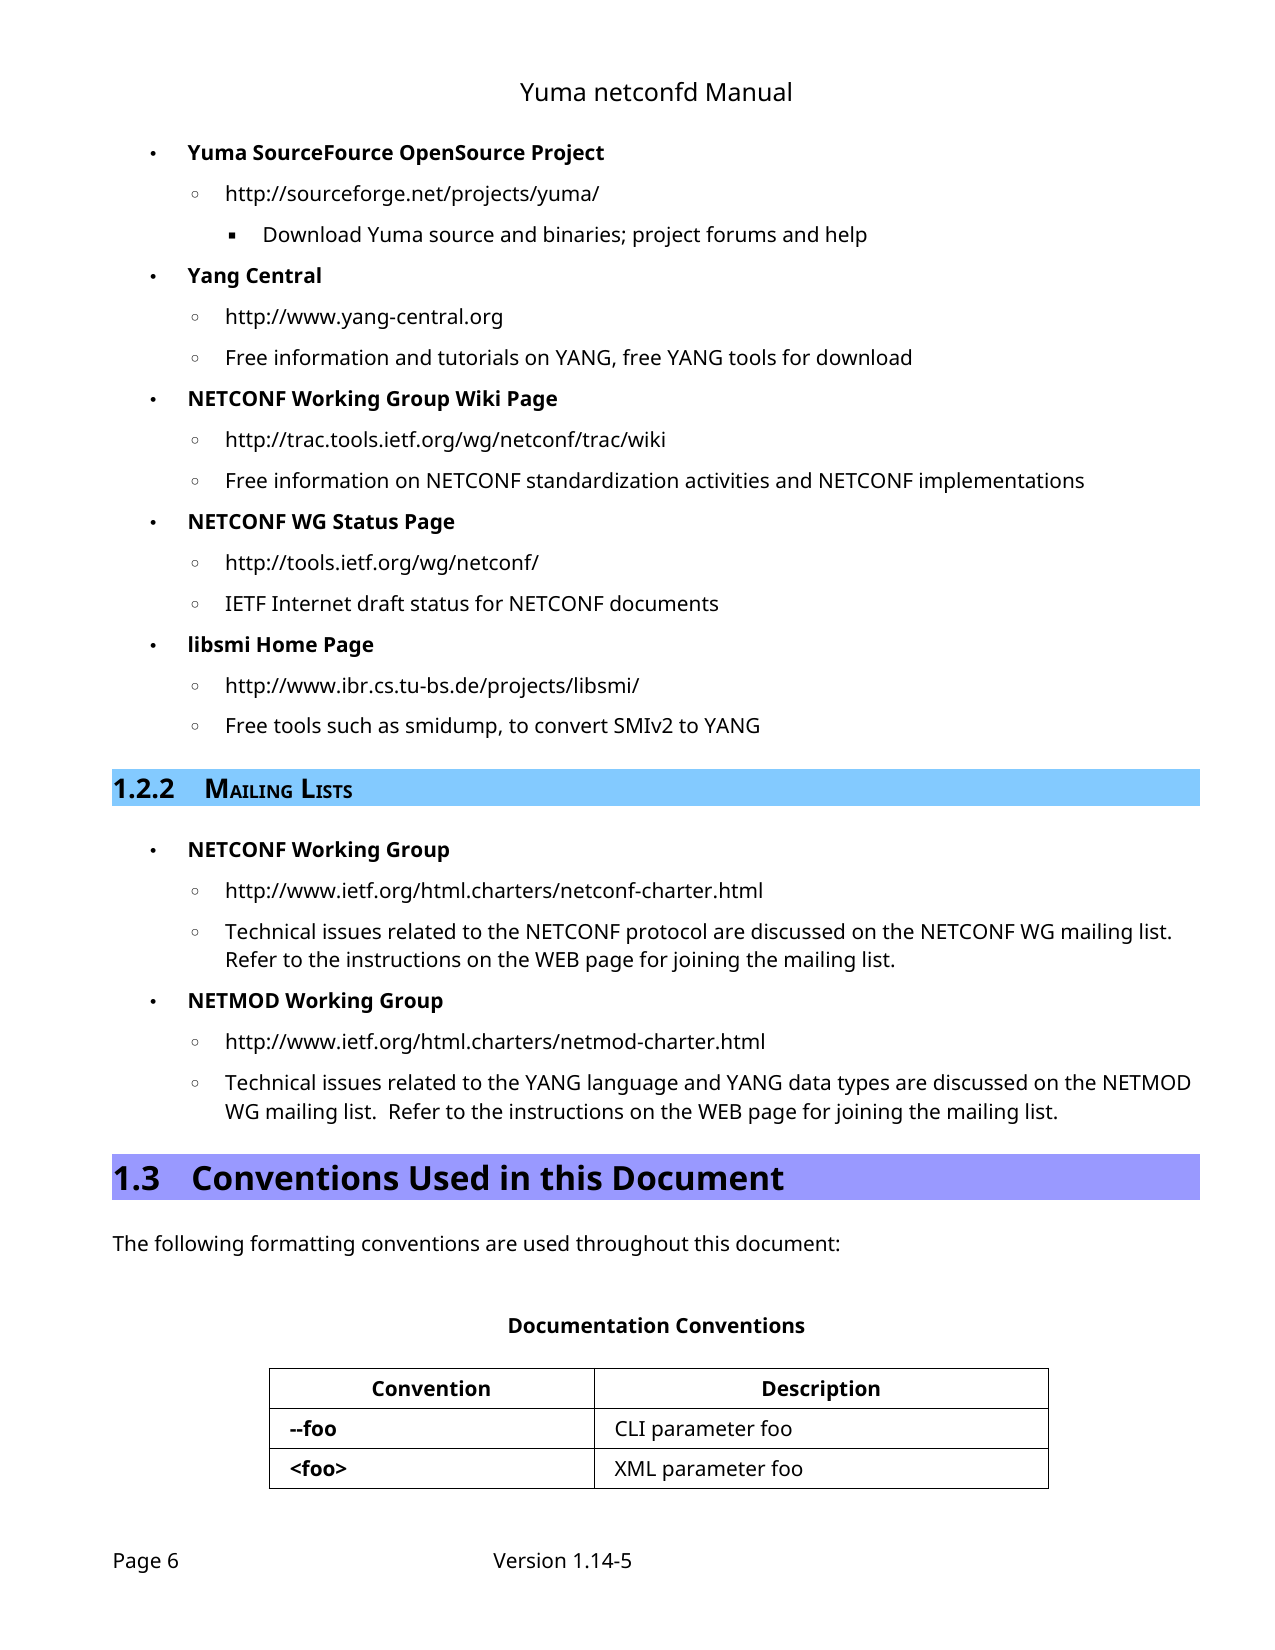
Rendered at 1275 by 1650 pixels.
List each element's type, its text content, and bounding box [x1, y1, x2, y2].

list http://www.ietf.org/html.charters/netmod-charter.html [187, 1027, 1200, 1056]
list Yuma SourceFource OpenSource Project [150, 138, 1200, 167]
table_cell XML parameter foo [595, 1449, 1048, 1488]
list IETF Internet draft status for NETCONF documents [187, 589, 1200, 617]
list Yang Central [150, 261, 1200, 290]
list http://www.yang-central.org [187, 302, 1200, 331]
table_header Description [595, 1369, 1048, 1408]
list Technical issues related to the YANG language and YANG data types are discussed on the NETMOD WG mailing list. Refer to the instructions on the WEB page for joining the mailing list. [187, 1068, 1200, 1125]
list Free information and tutorials on YANG, free YANG tools for download [187, 343, 1200, 372]
list NETMOD Working Group [150, 987, 1200, 1015]
list Free information on NETCONF standardization activities and NETCONF implementations [187, 466, 1200, 494]
list http://www.ibr.cs.tu-bs.de/projects/libsmi/ [187, 671, 1200, 699]
table_cell CLI parameter foo [595, 1409, 1048, 1448]
list Download Yuma source and binaries; project forums and help [225, 220, 1200, 249]
list Technical issues related to the NETCONF protocol are discussed on the NETCONF WG mailing list. Refer to the instructions on the WEB page for joining the mailing list. [187, 917, 1200, 974]
table_cell --foo [270, 1409, 594, 1448]
list libsmi Home Page [150, 630, 1200, 658]
list NETCONF Working Group [150, 835, 1200, 864]
list http://sourceforge.net/projects/yuma/ [187, 179, 1200, 208]
table_cell <foo> [270, 1449, 594, 1488]
subtitle Documentation Conventions [127, 1311, 1185, 1339]
list NETCONF Working Group Wiki Page [150, 384, 1200, 413]
table_header Convention [270, 1369, 594, 1408]
list http://trac.tools.ietf.org/wg/netconf/trac/wiki [187, 425, 1200, 453]
list Free tools such as smidump, to convert SMIv2 to YANG [187, 712, 1200, 740]
list http://www.ietf.org/html.charters/netconf-charter.html [187, 876, 1200, 905]
subtitle Conventions Used in this Document [112, 1154, 1200, 1200]
list NETCONF WG Status Page [150, 507, 1200, 535]
text The following formatting conventions are used throughout this document: [112, 1229, 1200, 1257]
subtitle Mailing Lists [112, 769, 1200, 806]
list http://tools.ietf.org/wg/netconf/ [187, 548, 1200, 576]
